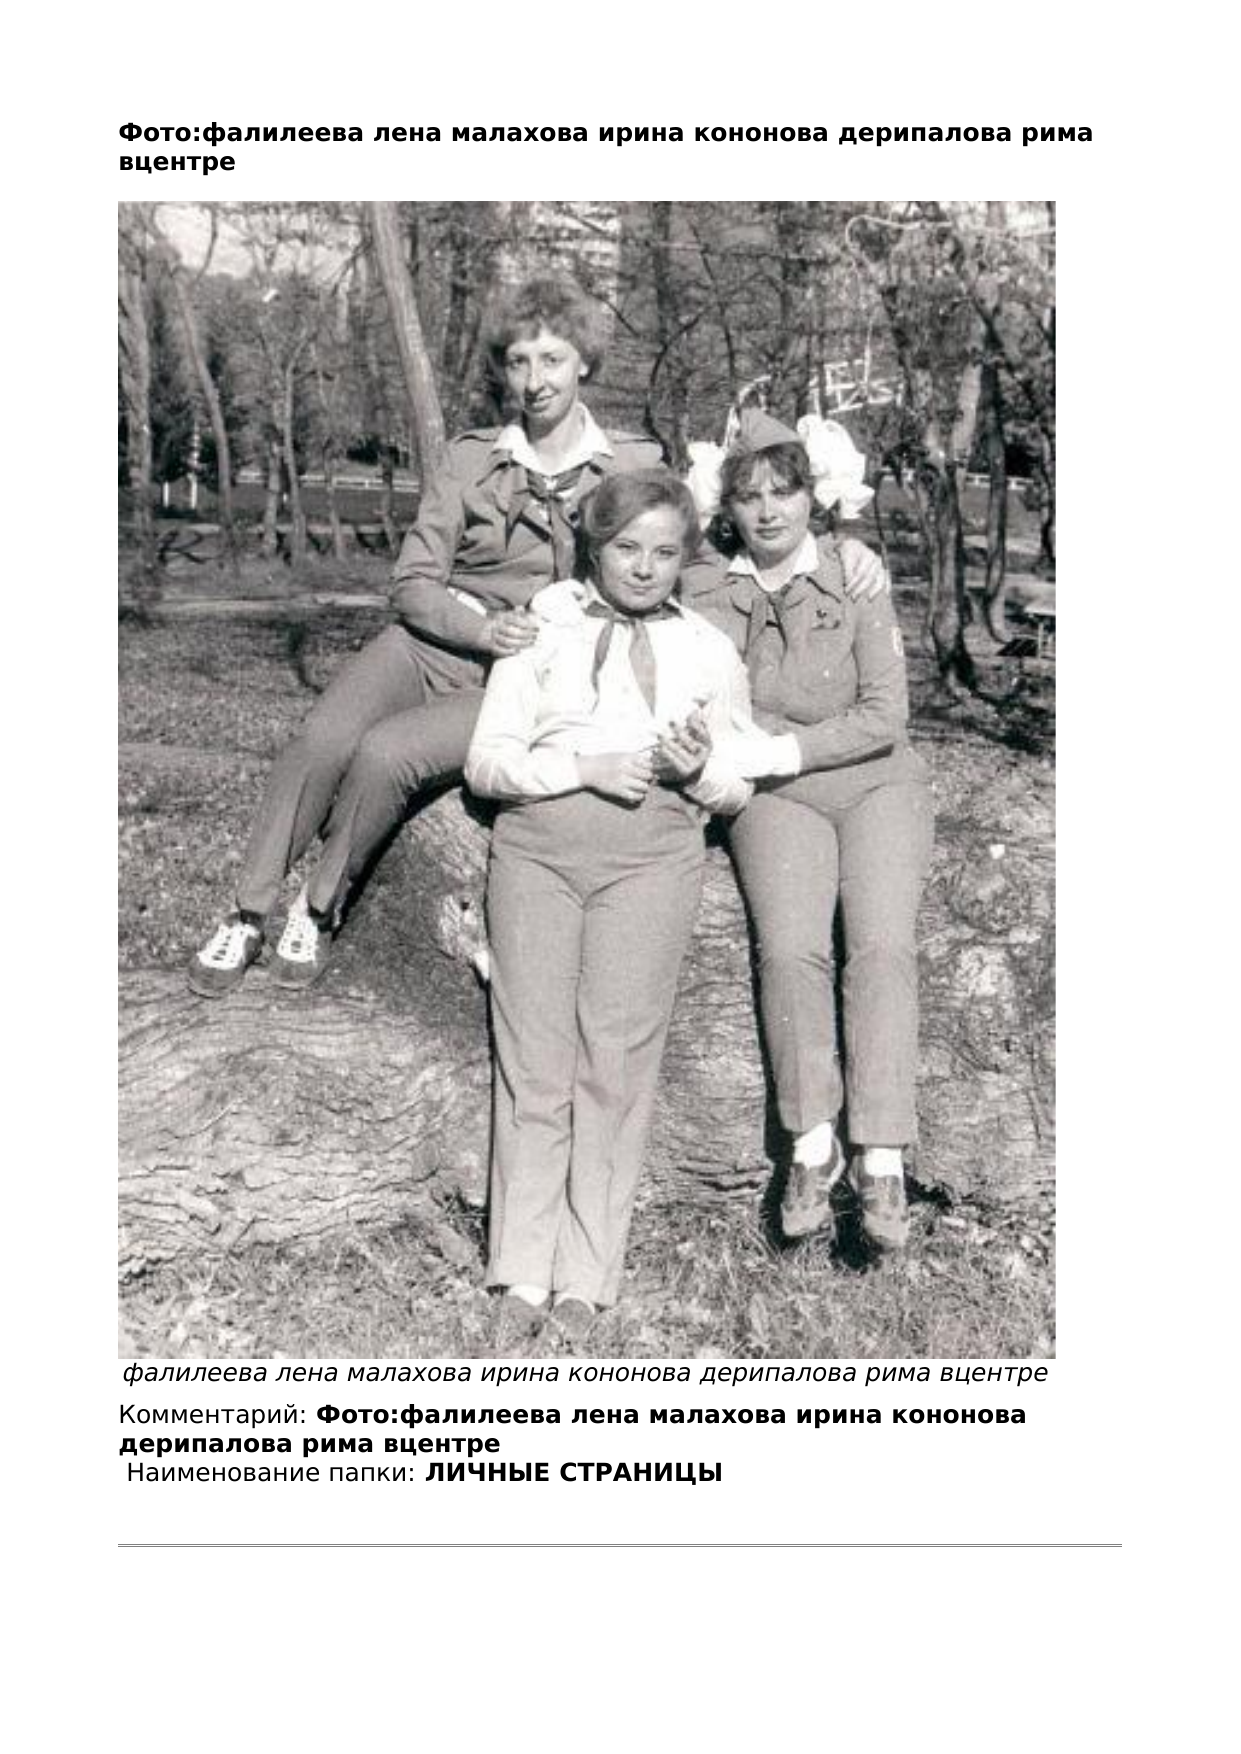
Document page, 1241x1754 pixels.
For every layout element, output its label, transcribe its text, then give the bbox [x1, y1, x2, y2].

picture [118, 201, 1056, 1359]
text фалилеева лена малахова ирина кононова дерипалова рима вцентре [118, 1359, 1056, 1387]
text Комментарий: Фото:фалилеева лена малахова ирина кононова дерипалова рима вцентре Наименование папки: ЛИЧНЫЕ СТРАНИЦЫ [118, 1400, 1122, 1517]
subtitle Фото:фалилеева лена малахова ирина кононова дерипалова рима вцентре [118, 118, 1122, 176]
